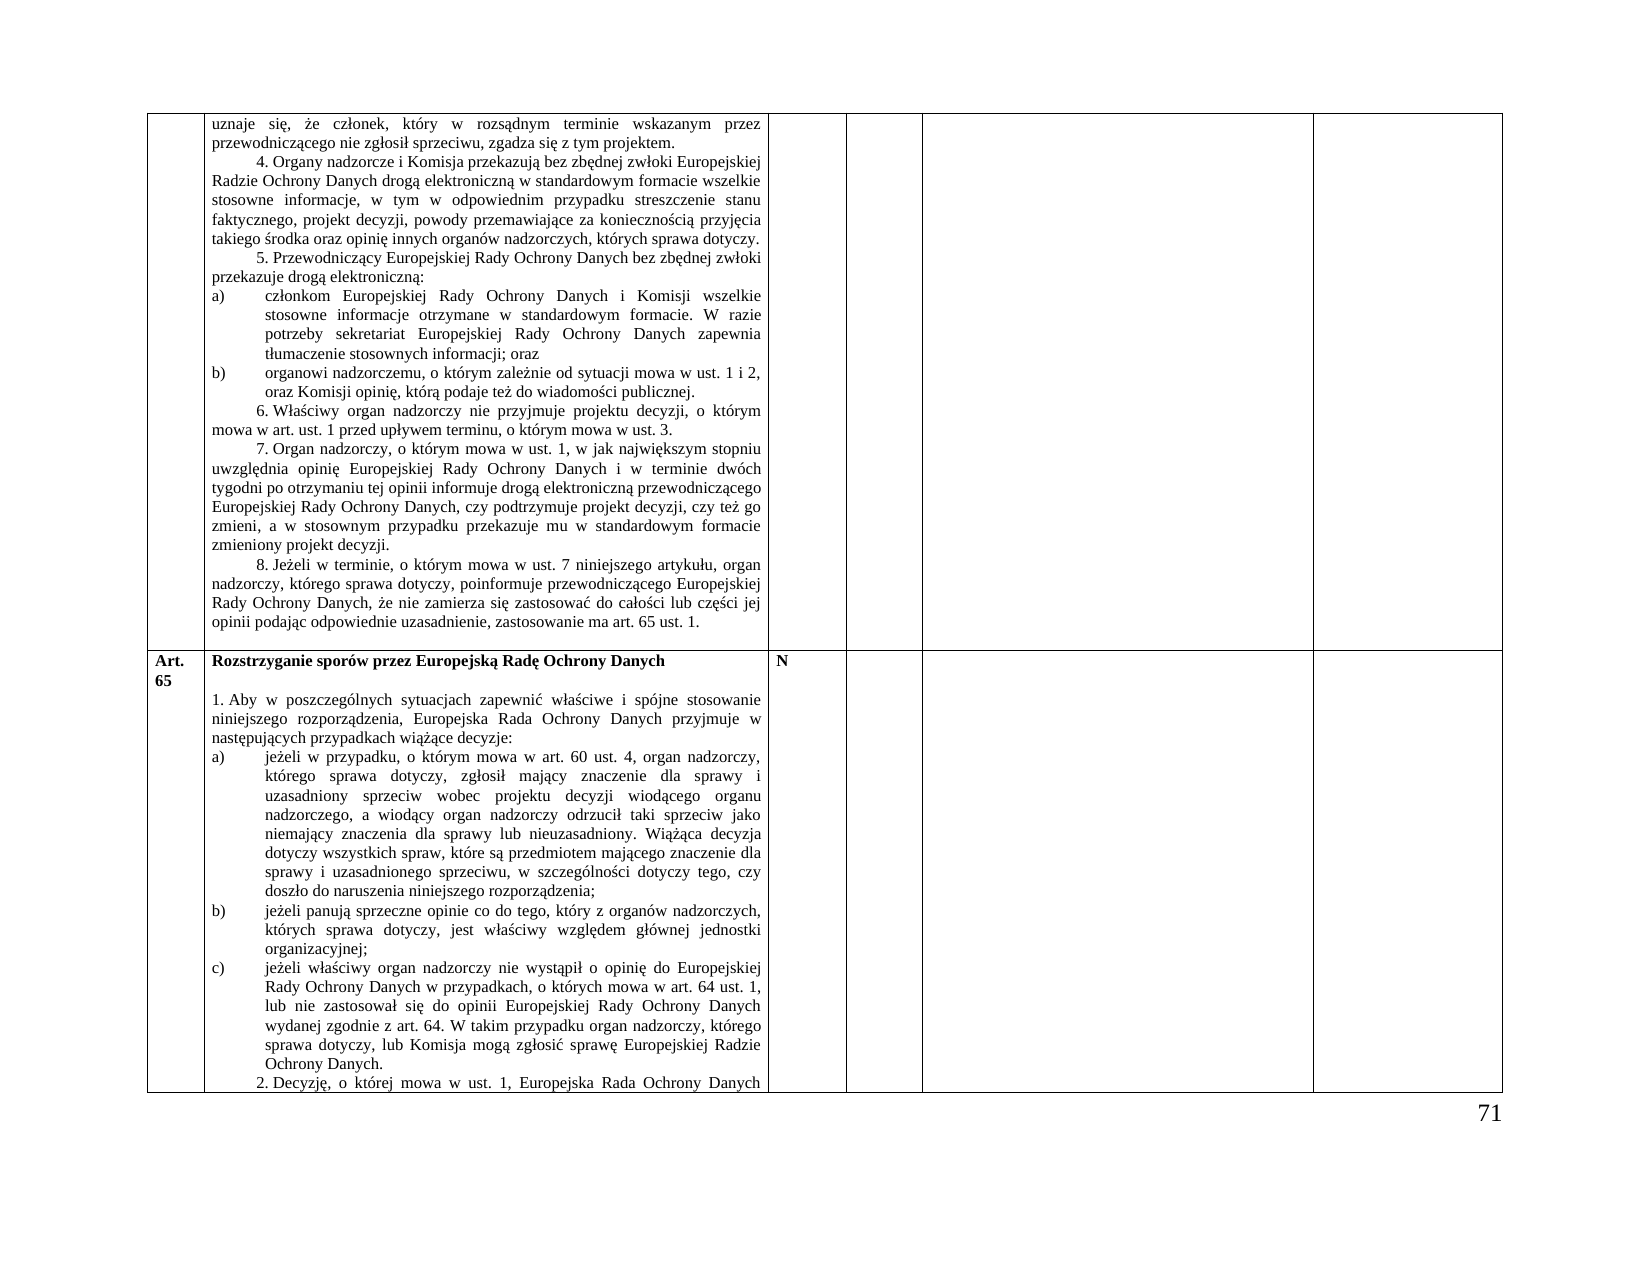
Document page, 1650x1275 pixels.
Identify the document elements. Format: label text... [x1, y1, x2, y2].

table_cell Art. 65 [148, 651, 204, 1092]
table_cell [148, 114, 204, 650]
table_cell [847, 114, 922, 650]
table_cell [923, 114, 1313, 650]
table_cell [769, 114, 846, 650]
table_cell [1314, 651, 1502, 1092]
table_cell [923, 651, 1313, 1092]
table_cell uznaje się, że członek, który w rozsądnym terminie wskazanym przez przewodniczącego nie zgłosił sprzeciwu, zgadza się z tym projektem. 4. Organy nadzorcze i Komisja przekazują bez zbędnej zwłoki Europejskiej Radzie Ochrony Danych drogą elektroniczną w standardowym formacie wszelkie stosowne informacje, w tym w odpowiednim przypadku streszczenie stanu faktycznego, projekt decyzji, powody przemawiające za koniecznością przyjęcia takiego środka oraz opinię innych organów nadzorczych, których sprawa dotyczy. 5. Przewodniczący Europejskiej Rady Ochrony Danych bez zbędnej zwłoki przekazuje drogą elektroniczną: a) członkom Europejskiej Rady Ochrony Danych i Komisji wszelkie stosowne informacje otrzymane w standardowym formacie. W razie potrzeby sekretariat Europejskiej Rady Ochrony Danych zapewnia tłumaczenie stosownych informacji; oraz b) organowi nadzorczemu, o którym zależnie od sytuacji mowa w ust. 1 i 2, oraz Komisji opinię, którą podaje też do wiadomości publicznej. 6. Właściwy organ nadzorczy nie przyjmuje projektu decyzji, o którym mowa w art. ust. 1 przed upływem terminu, o którym mowa w ust. 3. 7. Organ nadzorczy, o którym mowa w ust. 1, w jak największym stopniu uwzględnia opinię Europejskiej Rady Ochrony Danych i w terminie dwóch tygodni po otrzymaniu tej opinii informuje drogą elektroniczną przewodniczącego Europejskiej Rady Ochrony Danych, czy podtrzymuje projekt decyzji, czy też go zmieni, a w stosownym przypadku przekazuje mu w standardowym formacie zmieniony projekt decyzji. 8. Jeżeli w terminie, o którym mowa w ust. 7 niniejszego artykułu, organ nadzorczy, którego sprawa dotyczy, poinformuje przewodniczącego Europejskiej Rady Ochrony Danych, że nie zamierza się zastosować do całości lub części jej opinii podając odpowiednie uzasadnienie, zastosowanie ma art. 65 ust. 1. [205, 114, 768, 650]
table_cell [847, 651, 922, 1092]
table_cell N [769, 651, 846, 1092]
table_cell [1314, 114, 1502, 650]
table_cell Rozstrzyganie sporów przez Europejską Radę Ochrony Danych 1. Aby w poszczególnych sytuacjach zapewnić właściwe i spójne stosowanie niniejszego rozporządzenia, Europejska Rada Ochrony Danych przyjmuje w następujących przypadkach wiążące decyzje: a) jeżeli w przypadku, o którym mowa w art. 60 ust. 4, organ nadzorczy, którego sprawa dotyczy, zgłosił mający znaczenie dla sprawy i uzasadniony sprzeciw wobec projektu decyzji wiodącego organu nadzorczego, a wiodący organ nadzorczy odrzucił taki sprzeciw jako niemający znaczenia dla sprawy lub nieuzasadniony. Wiążąca decyzja dotyczy wszystkich spraw, które są przedmiotem mającego znaczenie dla sprawy i uzasadnionego sprzeciwu, w szczególności dotyczy tego, czy doszło do naruszenia niniejszego rozporządzenia; b) jeżeli panują sprzeczne opinie co do tego, który z organów nadzorczych, których sprawa dotyczy, jest właściwy względem głównej jednostki organizacyjnej; c) jeżeli właściwy organ nadzorczy nie wystąpił o opinię do Europejskiej Rady Ochrony Danych w przypadkach, o których mowa w art. 64 ust. 1, lub nie zastosował się do opinii Europejskiej Rady Ochrony Danych wydanej zgodnie z art. 64. W takim przypadku organ nadzorczy, którego sprawa dotyczy, lub Komisja mogą zgłosić sprawę Europejskiej Radzie Ochrony Danych. 2. Decyzję, o której mowa w ust. 1, Europejska Rada Ochrony Danych [205, 651, 768, 1092]
